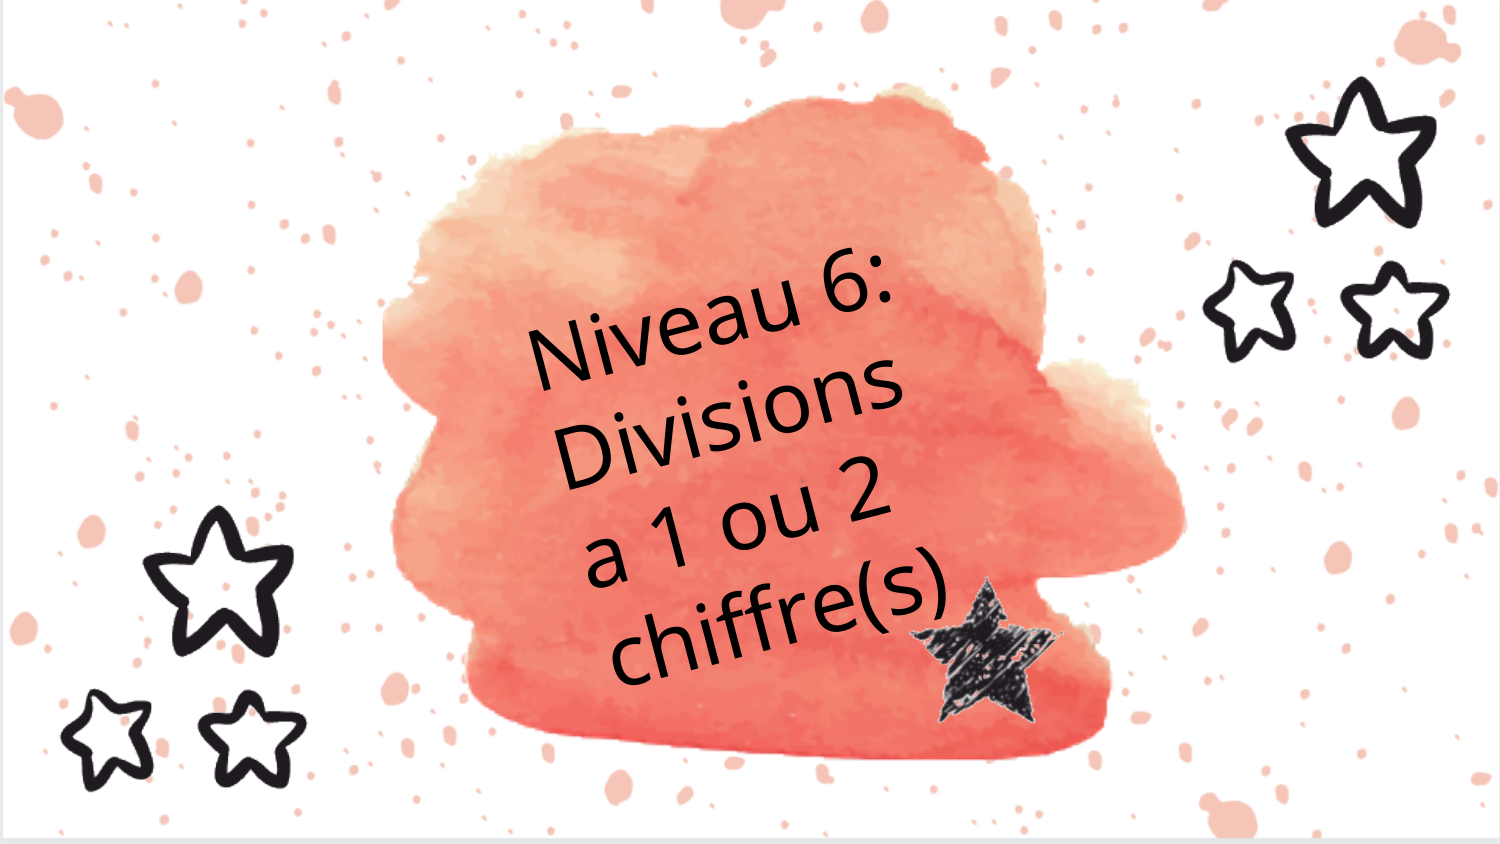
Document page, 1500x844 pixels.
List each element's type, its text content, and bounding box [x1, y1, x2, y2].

picture [0, 0, 1500, 844]
text_box Niveau 6: Divisions a 1 ou 2 chiffre(s) [496, 128, 1320, 730]
